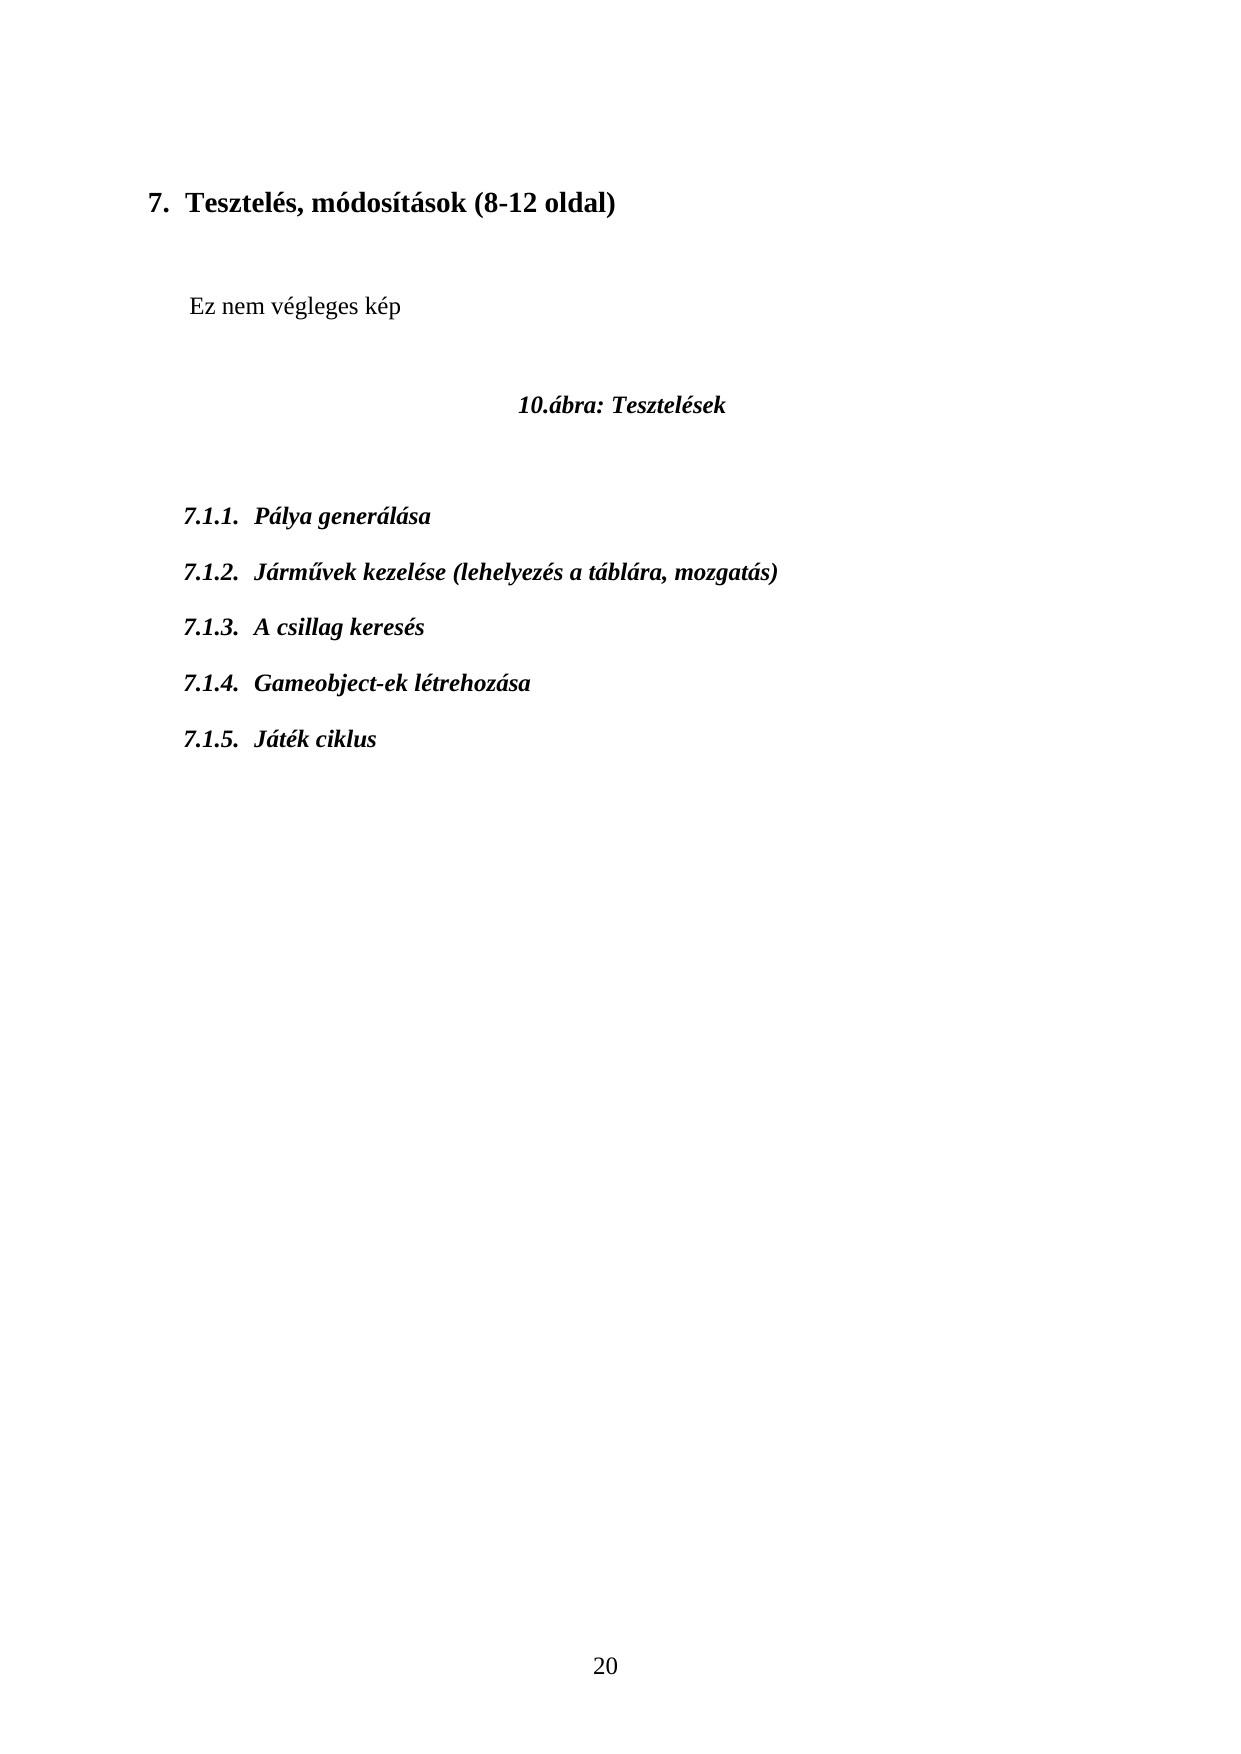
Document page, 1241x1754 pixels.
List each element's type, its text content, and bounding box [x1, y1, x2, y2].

text  [148, 248, 1092, 277]
subtitle Gameobject-ek létrehozása [183, 668, 1092, 697]
subtitle Játék ciklus [183, 724, 1092, 752]
subtitle Járművek kezelése (lehelyezés a táblára, mozgatás) [183, 557, 1092, 586]
text 10.ábra: Tesztelések [148, 390, 1092, 419]
text Ez nem végleges kép [148, 291, 1092, 320]
subtitle A csillag keresés [183, 612, 1092, 641]
subtitle Pálya generálása [183, 501, 1092, 530]
subtitle Tesztelés, módosítások (8-12 oldal) [148, 185, 1092, 219]
